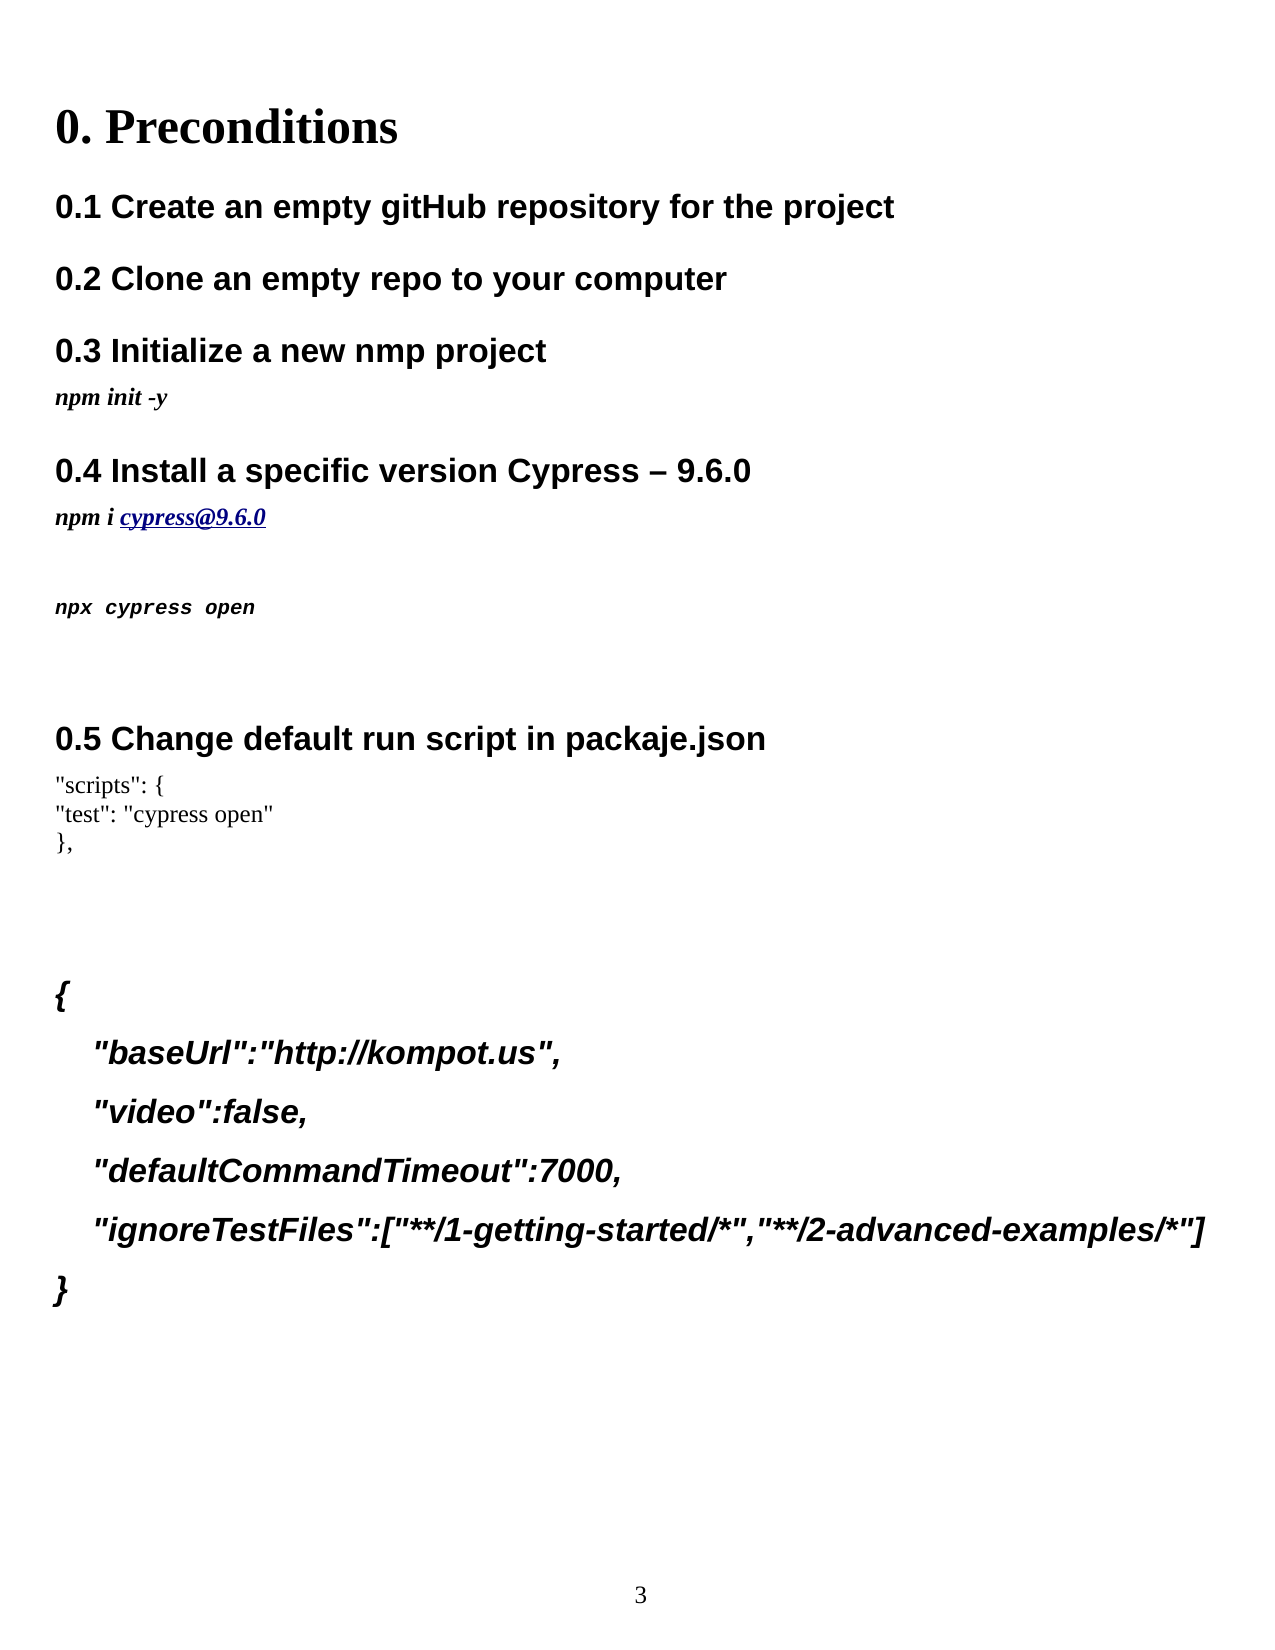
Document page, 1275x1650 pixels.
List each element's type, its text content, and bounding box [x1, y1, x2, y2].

subtitle 0. Preconditions [55, 96, 1227, 154]
text npm i cypress@9.6.0 [55, 502, 1227, 531]
text npx cypress open [55, 597, 1227, 621]
subtitle 0.4 Install a specific version Cypress – 9.6.0 [55, 451, 1227, 489]
text "test": "cypress open" [55, 799, 1227, 827]
subtitle 0.5 Change default run script in packaje.json [55, 719, 1227, 757]
text "defaultCommandTimeout":7000, [55, 1151, 1227, 1189]
text "video":false, [55, 1092, 1227, 1131]
text npm init -y [55, 382, 1227, 411]
text { [55, 974, 1227, 1013]
subtitle 0.1 Create an empty gitHub repository for the project [55, 187, 1227, 226]
subtitle 0.3 Initialize a new nmp project [55, 331, 1227, 370]
subtitle 0.2 Clone an empty repo to your computer [55, 259, 1227, 298]
text "baseUrl":"http://kompot.us", [55, 1033, 1227, 1072]
text "scripts": { [55, 770, 1227, 799]
text } [55, 1269, 1227, 1307]
text "ignoreTestFiles":["**/1-getting-started/*","**/2-advanced-examples/*"] [55, 1210, 1227, 1248]
text }, [55, 827, 1227, 856]
